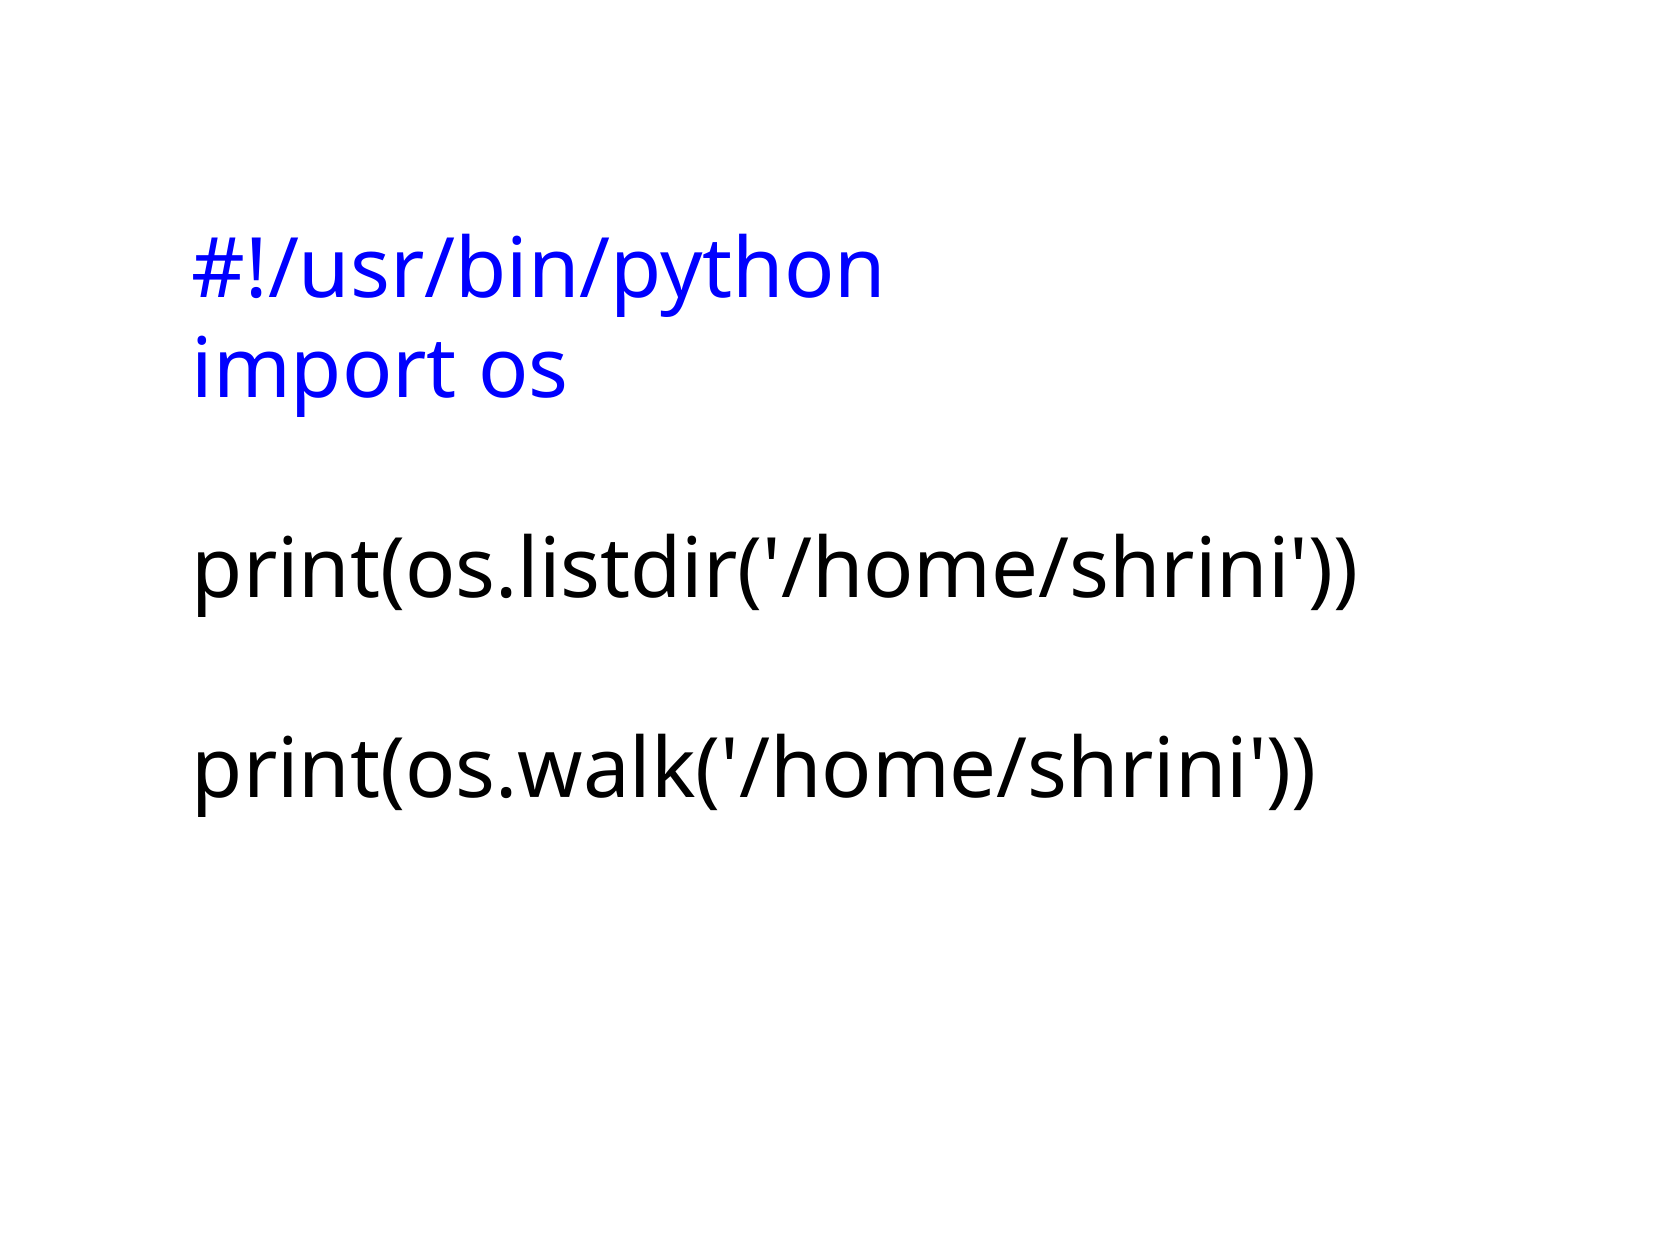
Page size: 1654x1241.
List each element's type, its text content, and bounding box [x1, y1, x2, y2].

text_box #!/usr/bin/python import os print(os.listdir('/home/shrini')) print(os.walk('/home/shrini')) [177, 206, 1506, 975]
